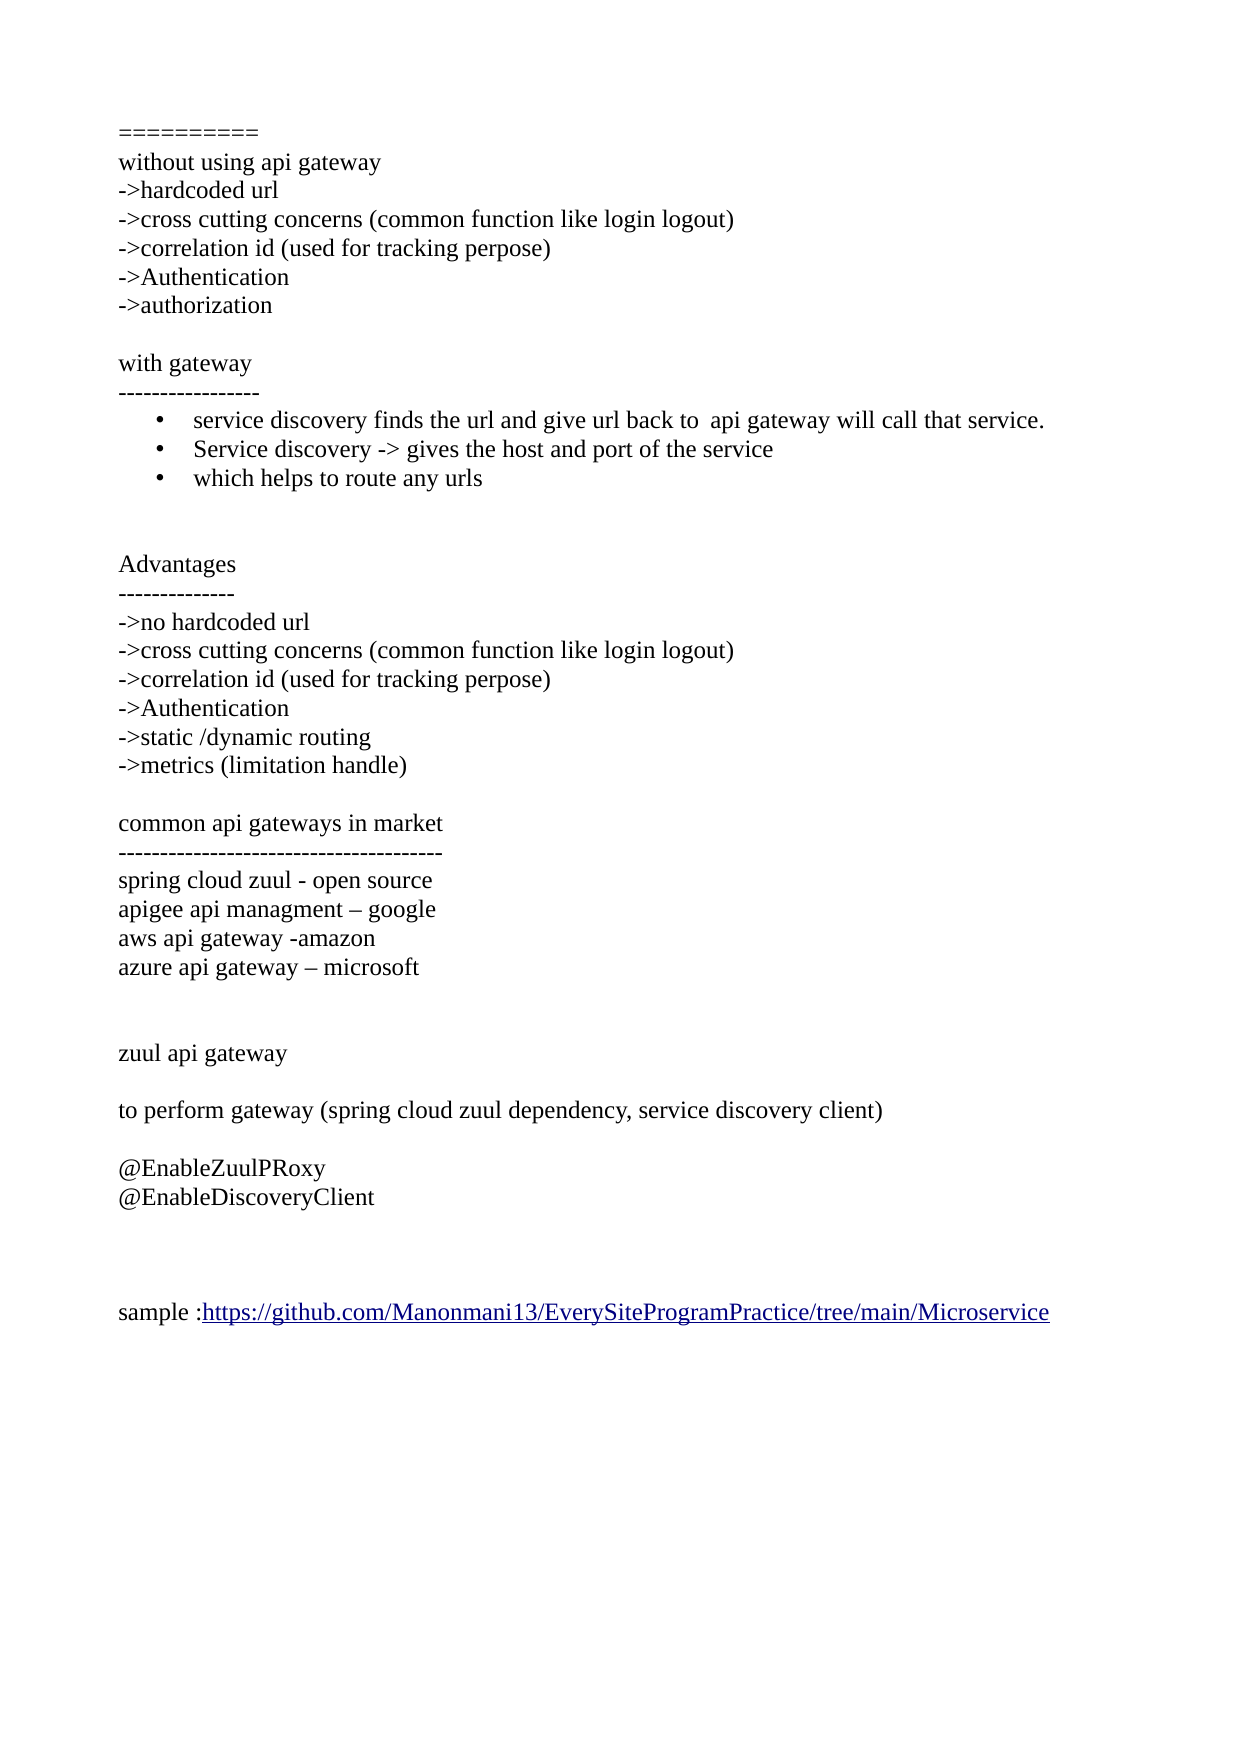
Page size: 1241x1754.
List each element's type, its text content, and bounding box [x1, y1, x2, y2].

text @EnableZuulPRoxy [118, 1153, 1122, 1182]
text ->metrics (limitation handle) [118, 751, 1122, 779]
list service discovery finds the url and give url back to api gateway will call that service. [156, 406, 1122, 434]
text spring cloud zuul - open source [118, 866, 1122, 894]
text common api gateways in market [118, 808, 1122, 837]
text -------------- [118, 578, 1122, 607]
text ->static /dynamic routing [118, 722, 1122, 751]
text to perform gateway (spring cloud zuul dependency, service discovery client) [118, 1096, 1122, 1124]
text apigee api managment – google [118, 894, 1122, 923]
text Advantages [118, 549, 1122, 578]
text ->cross cutting concerns (common function like login logout) [118, 204, 1122, 233]
list Service discovery -> gives the host and port of the service [156, 434, 1122, 463]
text azure api gateway – microsoft [118, 952, 1122, 981]
text ->correlation id (used for tracking perpose) [118, 664, 1122, 693]
text zuul api gateway [118, 1038, 1122, 1067]
text with gateway [118, 348, 1122, 377]
text aws api gateway -amazon [118, 923, 1122, 952]
text ->no hardcoded url [118, 607, 1122, 636]
text sample :https://github.com/Manonmani13/EverySiteProgramPractice/tree/main/Microservice [118, 1297, 1122, 1326]
text ->Authentication [118, 693, 1122, 722]
text ========== [118, 118, 1122, 147]
text ->cross cutting concerns (common function like login logout) [118, 636, 1122, 664]
text ->hardcoded url [118, 176, 1122, 204]
text ----------------- [118, 377, 1122, 406]
text ->authorization [118, 291, 1122, 319]
list which helps to route any urls [156, 463, 1122, 492]
text ->Authentication [118, 262, 1122, 291]
text ->correlation id (used for tracking perpose) [118, 233, 1122, 262]
text without using api gateway [118, 147, 1122, 176]
text --------------------------------------- [118, 837, 1122, 866]
text @EnableDiscoveryClient [118, 1182, 1122, 1211]
